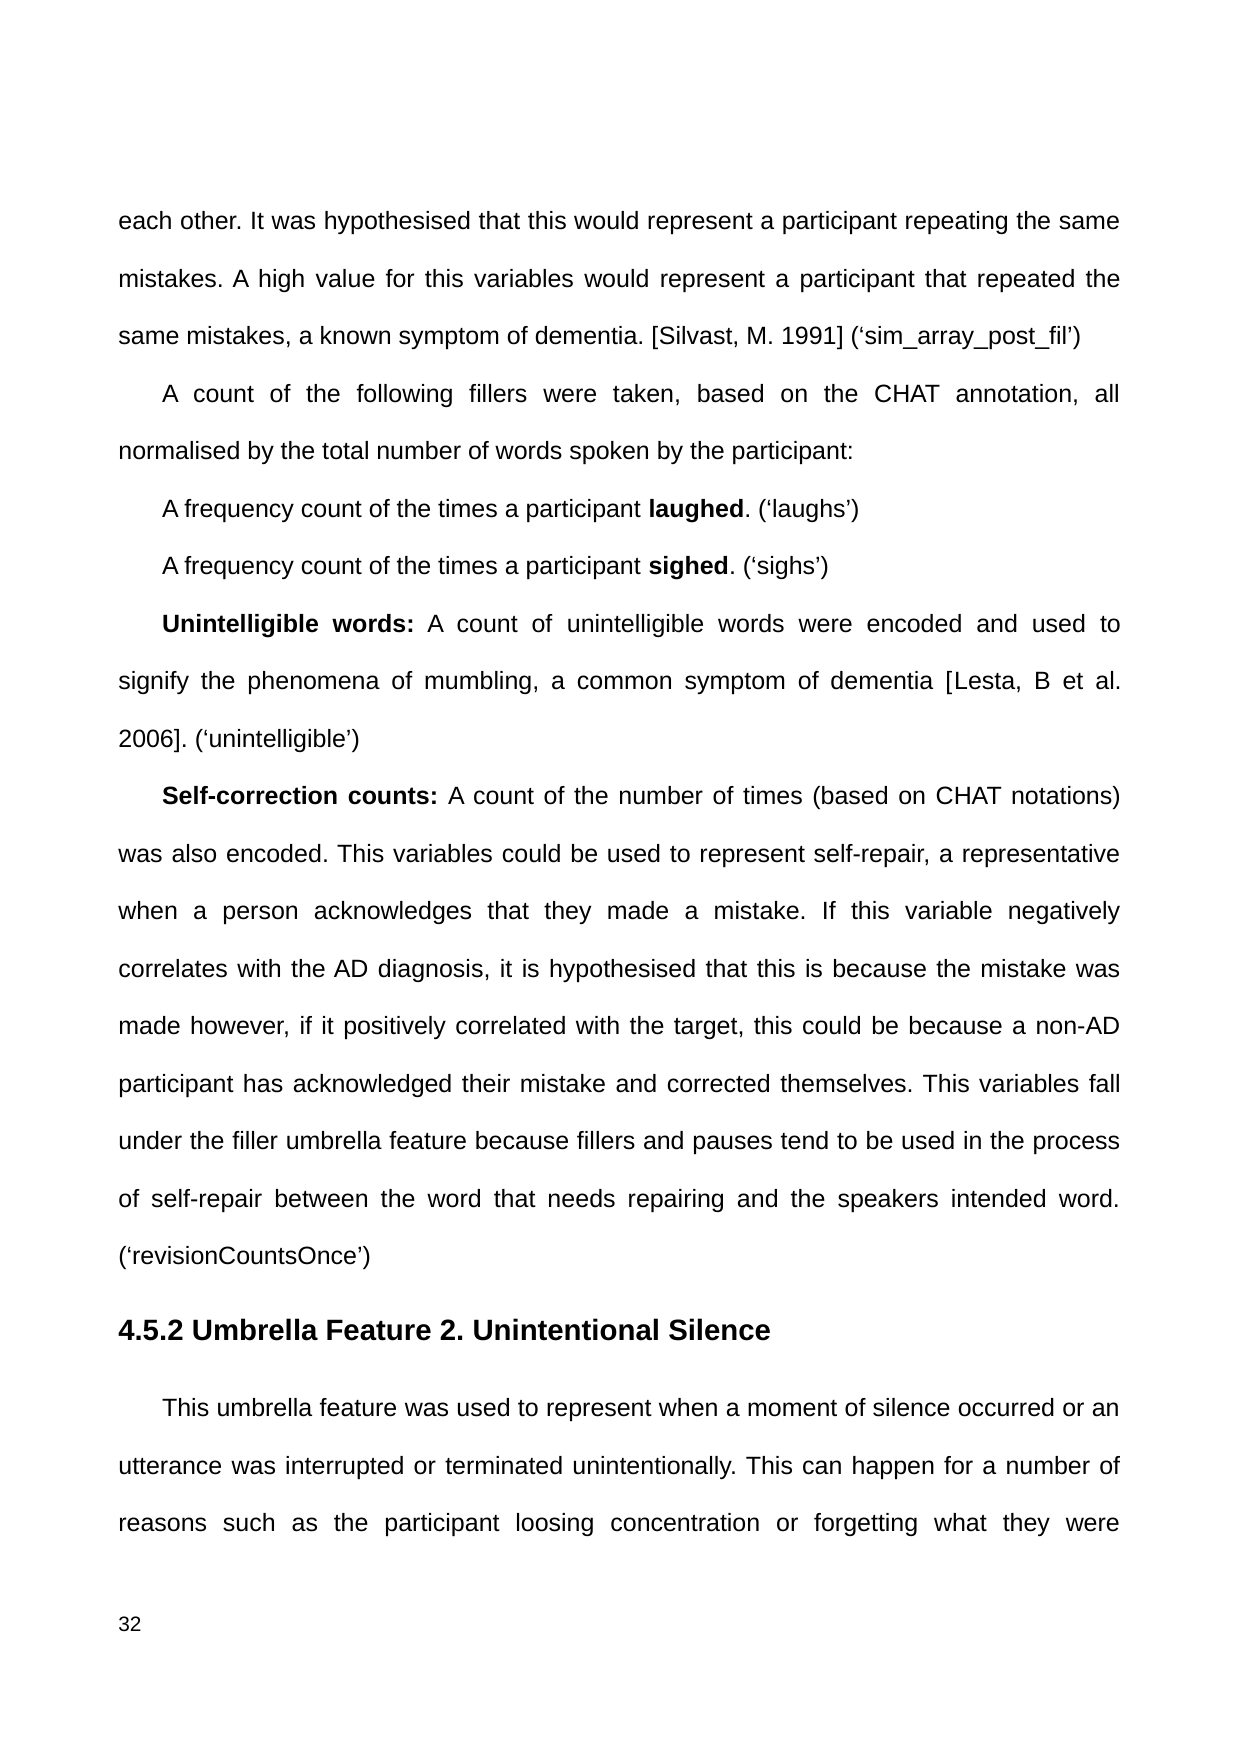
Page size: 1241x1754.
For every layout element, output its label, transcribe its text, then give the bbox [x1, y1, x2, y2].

text A count of the following fillers were taken, based on the CHAT annotation, all normalised by the total number of words spoken by the participant: [118, 379, 1122, 465]
text Self-correction counts: A count of the number of times (based on CHAT notations) was also encoded. This variables could be used to represent self-repair, a representative when a person acknowledges that they made a mistake. If this variable negatively correlates with the AD diagnosis, it is hypothesised that this is because the mistake was made however, if it positively correlated with the target, this could be because a non-AD participant has acknowledged their mistake and corrected themselves. This variables fall under the filler umbrella feature because fillers and pauses tend to be used in the process of self-repair between the word that needs repairing and the speakers intended word. (‘revisionCountsOnce’) [118, 781, 1122, 1270]
subtitle 4.5.2 Umbrella Feature 2. Unintentional Silence [118, 1313, 1122, 1347]
text A frequency count of the times a participant laughed. (‘laughs’) [118, 494, 1122, 522]
text This umbrella feature was used to represent when a moment of silence occurred or an utterance was interrupted or terminated unintentionally. This can happen for a number of reasons such as the participant loosing concentration or forgetting what they were [118, 1393, 1122, 1537]
text A frequency count of the times a participant sighed. (‘sighs’) [118, 551, 1122, 580]
text each other. It was hypothesised that this would represent a participant repeating the same mistakes. A high value for this variables would represent a participant that repeated the same mistakes, a known symptom of dementia. [Silvast, M. 1991] (‘sim_array_post_fil’) [118, 206, 1122, 350]
text Unintelligible words: A count of unintelligible words were encoded and used to signify the phenomena of mumbling, a common symptom of dementia [Lesta, B et al. 2006]. (‘unintelligible’) [118, 609, 1122, 752]
